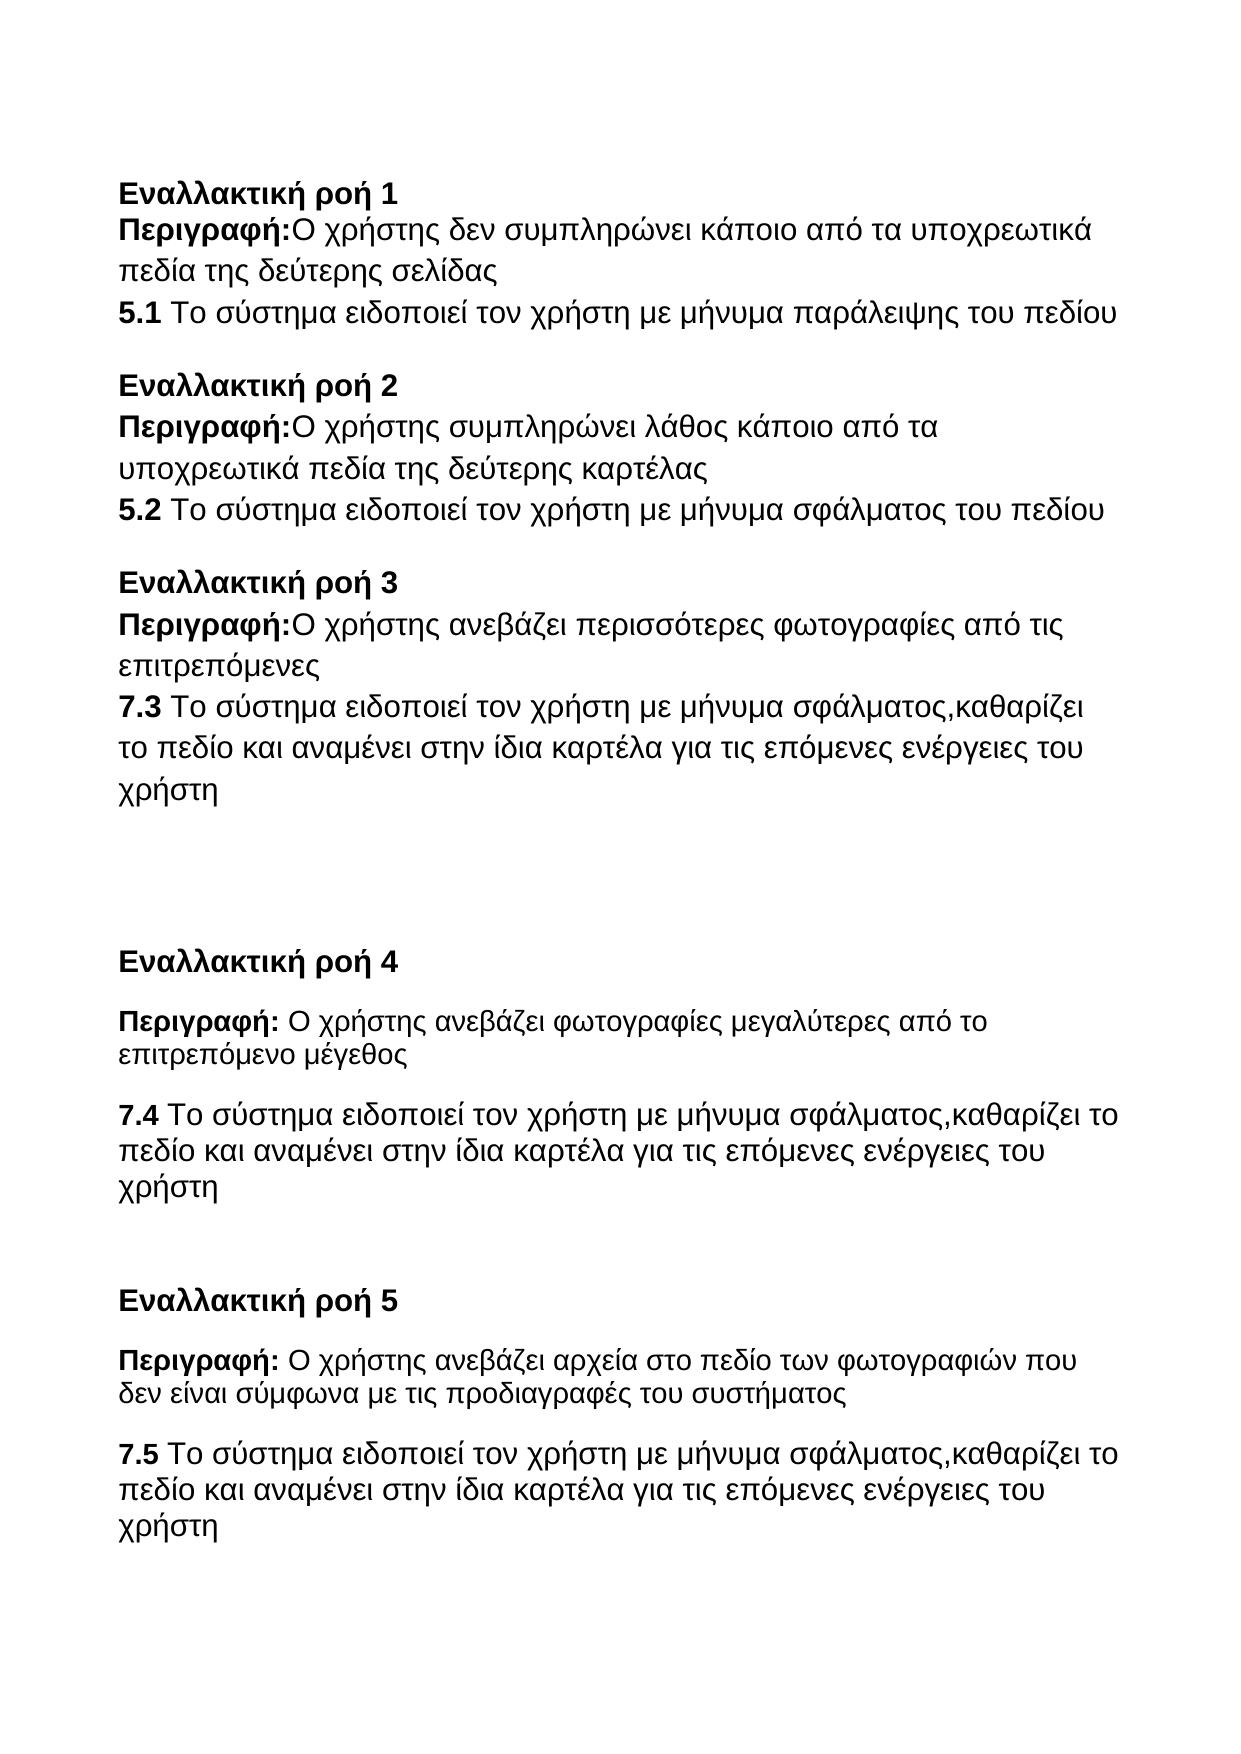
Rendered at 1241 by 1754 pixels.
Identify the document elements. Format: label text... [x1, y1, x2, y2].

text 5.1 Το σύστημα ειδοποιεί τον χρήστη με μήνυμα παράλειψης του πεδίου [118, 294, 1122, 330]
text Εναλλακτική ροή 1 [118, 175, 1122, 211]
text 5.2 Το σύστημα ειδοποιεί τον χρήστη με μήνυμα σφάλματος του πεδίου [118, 491, 1122, 527]
text Περιγραφή: Ο χρήστης ανεβάζει αρχεία στο πεδίο των φωτογραφιών που δεν είναι σύμφωνα με τις προδιαγραφές του συστήματος [118, 1343, 1122, 1410]
text 7.4 Το σύστημα ειδοποιεί τον χρήστη με μήνυμα σφάλματος,καθαρίζει το πεδίο και αναμένει στην ίδια καρτέλα για τις επόμενες ενέργειες του χρήστη [118, 1096, 1122, 1204]
text Εναλλακτική ροή 5 [118, 1282, 1122, 1318]
text 7.5 Το σύστημα ειδοποιεί τον χρήστη με μήνυμα σφάλματος,καθαρίζει το πεδίο και αναμένει στην ίδια καρτέλα για τις επόμενες ενέργειες του χρήστη [118, 1435, 1122, 1543]
text Περιγραφή:Ο χρήστης ανεβάζει περισσότερες φωτογραφίες από τις επιτρεπόμενες [118, 606, 1122, 683]
text Εναλλακτική ροή 2 [118, 367, 1122, 403]
text Περιγραφή:Ο χρήστης δεν συμπληρώνει κάποιο από τα υποχρεωτικά πεδία της δεύτερης σελίδας [118, 211, 1122, 288]
text Εναλλακτική ροή 3 [118, 564, 1122, 600]
text Περιγραφή: Ο χρήστης ανεβάζει φωτογραφίες μεγαλύτερες από το επιτρεπόμενο μέγεθος [118, 1004, 1122, 1071]
text Περιγραφή:Ο χρήστης συμπληρώνει λάθος κάποιο από τα υποχρεωτικά πεδία της δεύτερης καρτέλας [118, 408, 1122, 486]
text 7.3 Το σύστημα ειδοποιεί τον χρήστη με μήνυμα σφάλματος,καθαρίζει το πεδίο και αναμένει στην ίδια καρτέλα για τις επόμενες ενέργειες του χρήστη [118, 688, 1122, 807]
text Εναλλακτική ροή 4 [118, 943, 1122, 979]
